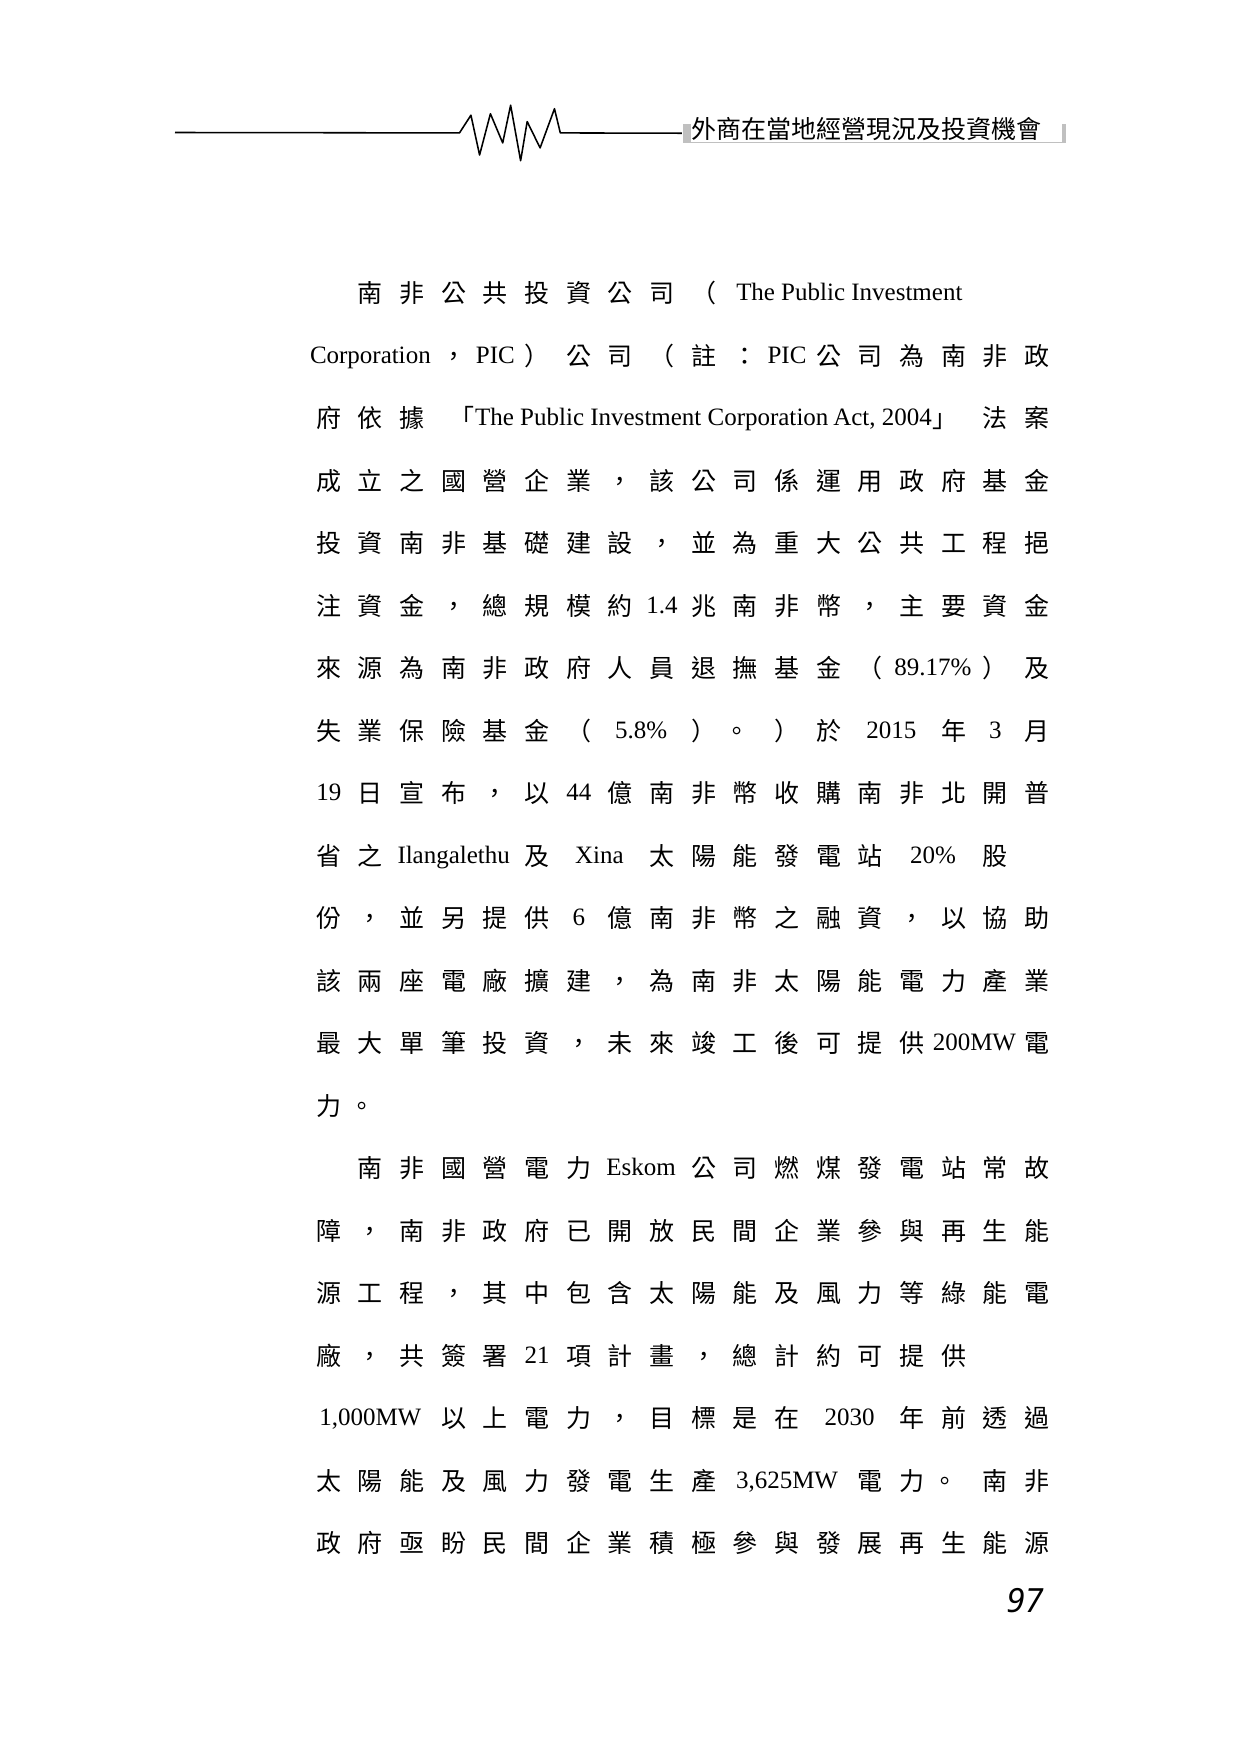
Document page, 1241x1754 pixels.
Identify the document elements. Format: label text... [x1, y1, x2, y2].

text 南非國營電力Eskom公司燃煤發電站常故障，南非政府已開放民間企業參與再生能源工程，其中包含太陽能及風力等綠能電廠，共簽署21項計畫，總計約可提供1,000MW以上電力，目標是在2030年前透過太陽能及風力發電生產3,625MW電力。南非政府亟盼民間企業積極參與發展再生能源 [281, 1125, 1058, 1563]
text 南非公共投資公司（The Public Investment Corporation，PIC）公司（註：PIC公司為南非政府依據「The Public Investment Corporation Act, 2004」法案成立之國營企業，該公司係運用政府基金投資南非基礎建設，並為重大公共工程挹注資金，總規模約1.4兆南非幣，主要資金來源為南非政府人員退撫基金（89.17%）及失業保險基金（5.8%）。）於2015年3月19日宣布，以44億南非幣收購南非北開普省之Ilangalethu及Xina太陽能發電站20%股份，並另提供6億南非幣之融資，以協助該兩座電廠擴建，為南非太陽能電力產業最大單筆投資，未來竣工後可提供200MW電力。 [281, 250, 1058, 1125]
